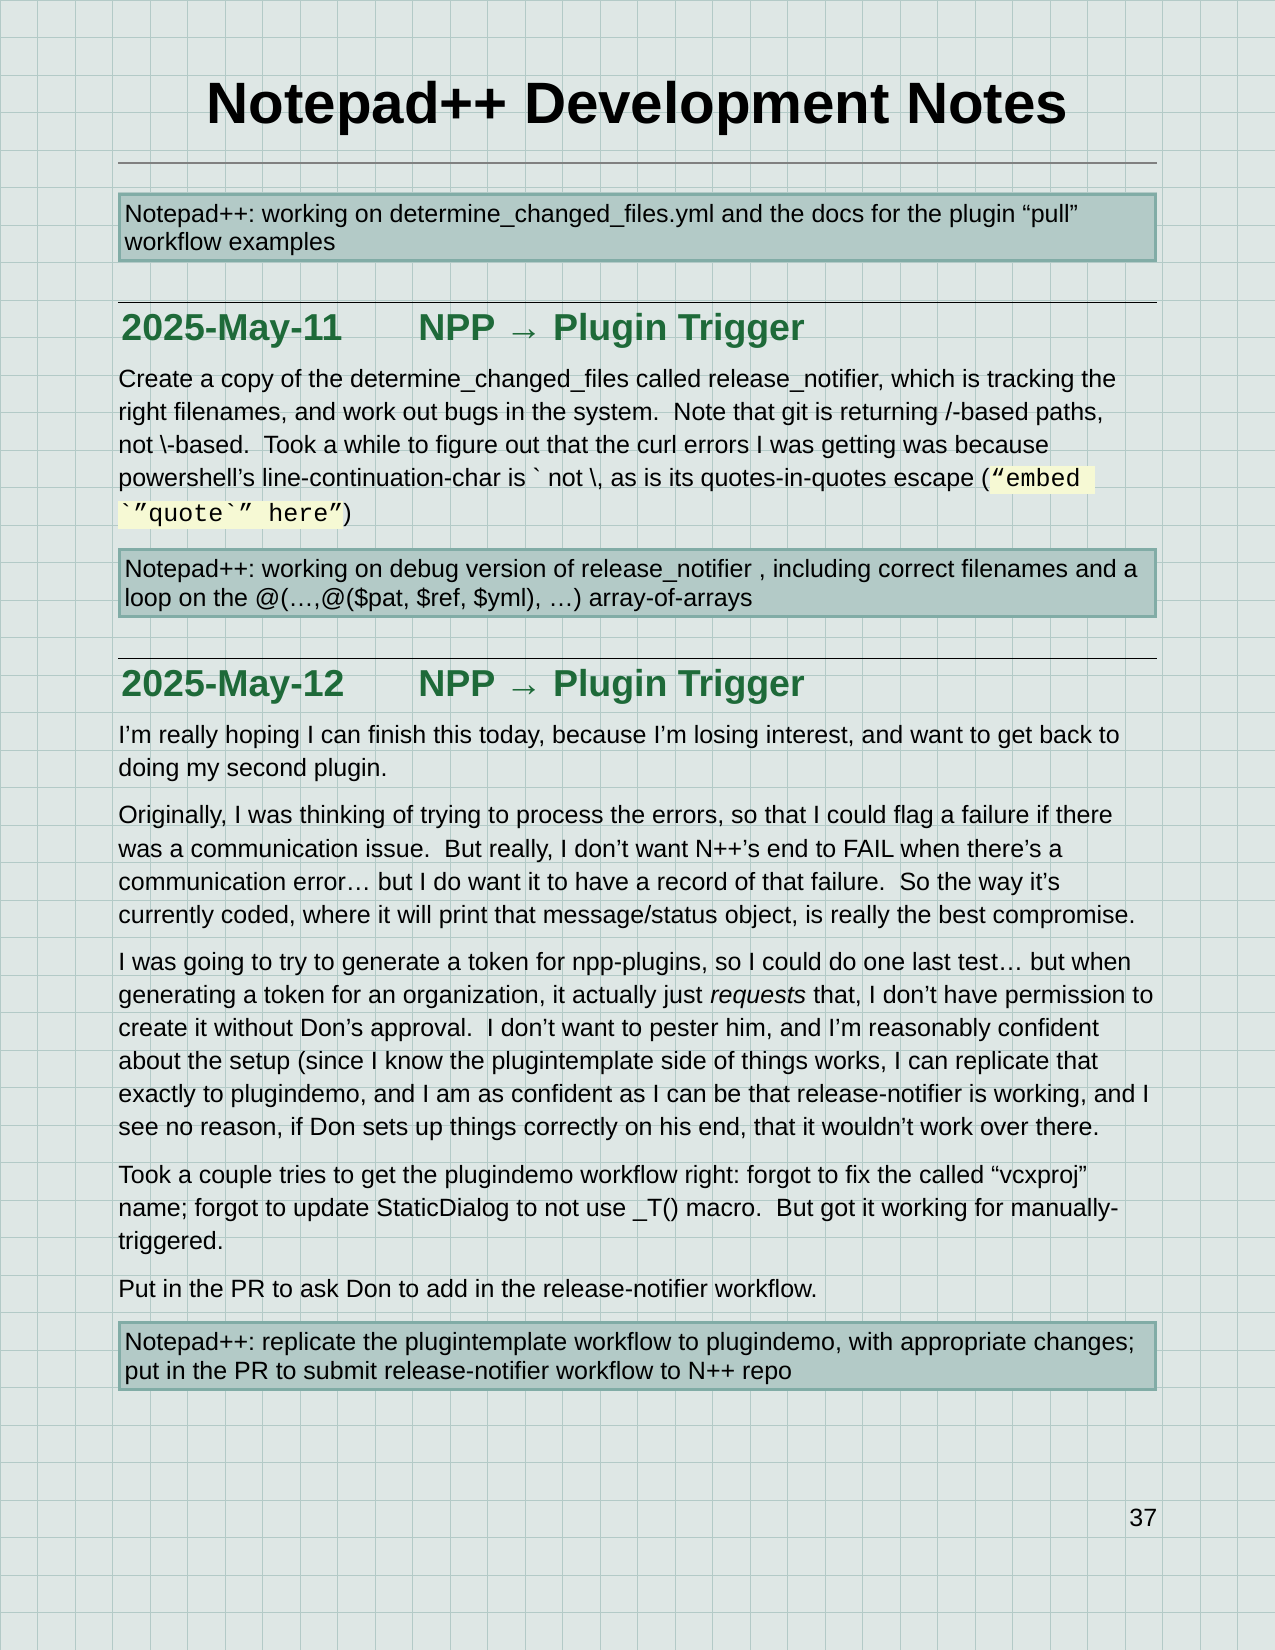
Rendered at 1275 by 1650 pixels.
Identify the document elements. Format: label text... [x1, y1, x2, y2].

text Originally, I was thinking of trying to process the errors, so that I could flag a failure if there was a communication issue. But really, I don’t want N++’s end to FAIL when there’s a communication error… but I do want it to have a record of that failure. So the way it’s currently coded, where it will print that message/status object, is really the best compromise. [118, 801, 1157, 928]
text Notepad++: working on determine_changed_files.yml and the docs for the plugin “pull” workflow examples [121, 196, 1154, 259]
text Notepad++: replicate the plugintemplate workflow to plugindemo, with appropriate changes; put in the PR to submit release-notifier workflow to N++ repo [121, 1324, 1154, 1388]
text Put in the PR to ask Don to add in the release-notifier workflow. [118, 1273, 1157, 1302]
subtitle 2025-May-11 NPP → Plugin Trigger [118, 303, 1157, 351]
text Took a couple tries to get the plugindemo workflow right: forgot to fix the called “vcxproj” name; forgot to update StaticDialog to not use _T() macro. But got it working for manually-triggered. [118, 1160, 1157, 1255]
text I’m really hoping I can finish this today, because I’m losing interest, and want to get back to doing my second plugin. [118, 720, 1157, 782]
text I was going to try to generate a token for npp-plugins, so I could do one last test… but when generating a token for an organization, it actually just requests that, I don’t have permission to create it without Don’s approval. I don’t want to pester him, and I’m reasonably confident about the setup (since I know the plugintemplate side of things works, I can replicate that exactly to plugindemo, and I am as confident as I can be that release-notifier is working, and I see no reason, if Don sets up things correctly on his end, that it wouldn’t work over there. [118, 947, 1157, 1141]
text Create a copy of the determine_changed_files called release_notifier, which is tracking the right filenames, and work out bugs in the system. Note that git is returning /-based paths, not \-based. Took a while to figure out that the curl errors I was getting was because powershell’s line-continuation-char is ` not \, as is its quotes-in-quotes escape (“embed `”quote`” here”) [118, 364, 1157, 529]
text Notepad++: working on debug version of release_notifier , including correct filenames and a loop on the @(…,@($pat, $ref, $yml), …) array-of-arrays [121, 551, 1154, 615]
subtitle 2025-May-12 NPP → Plugin Trigger [118, 659, 1157, 707]
